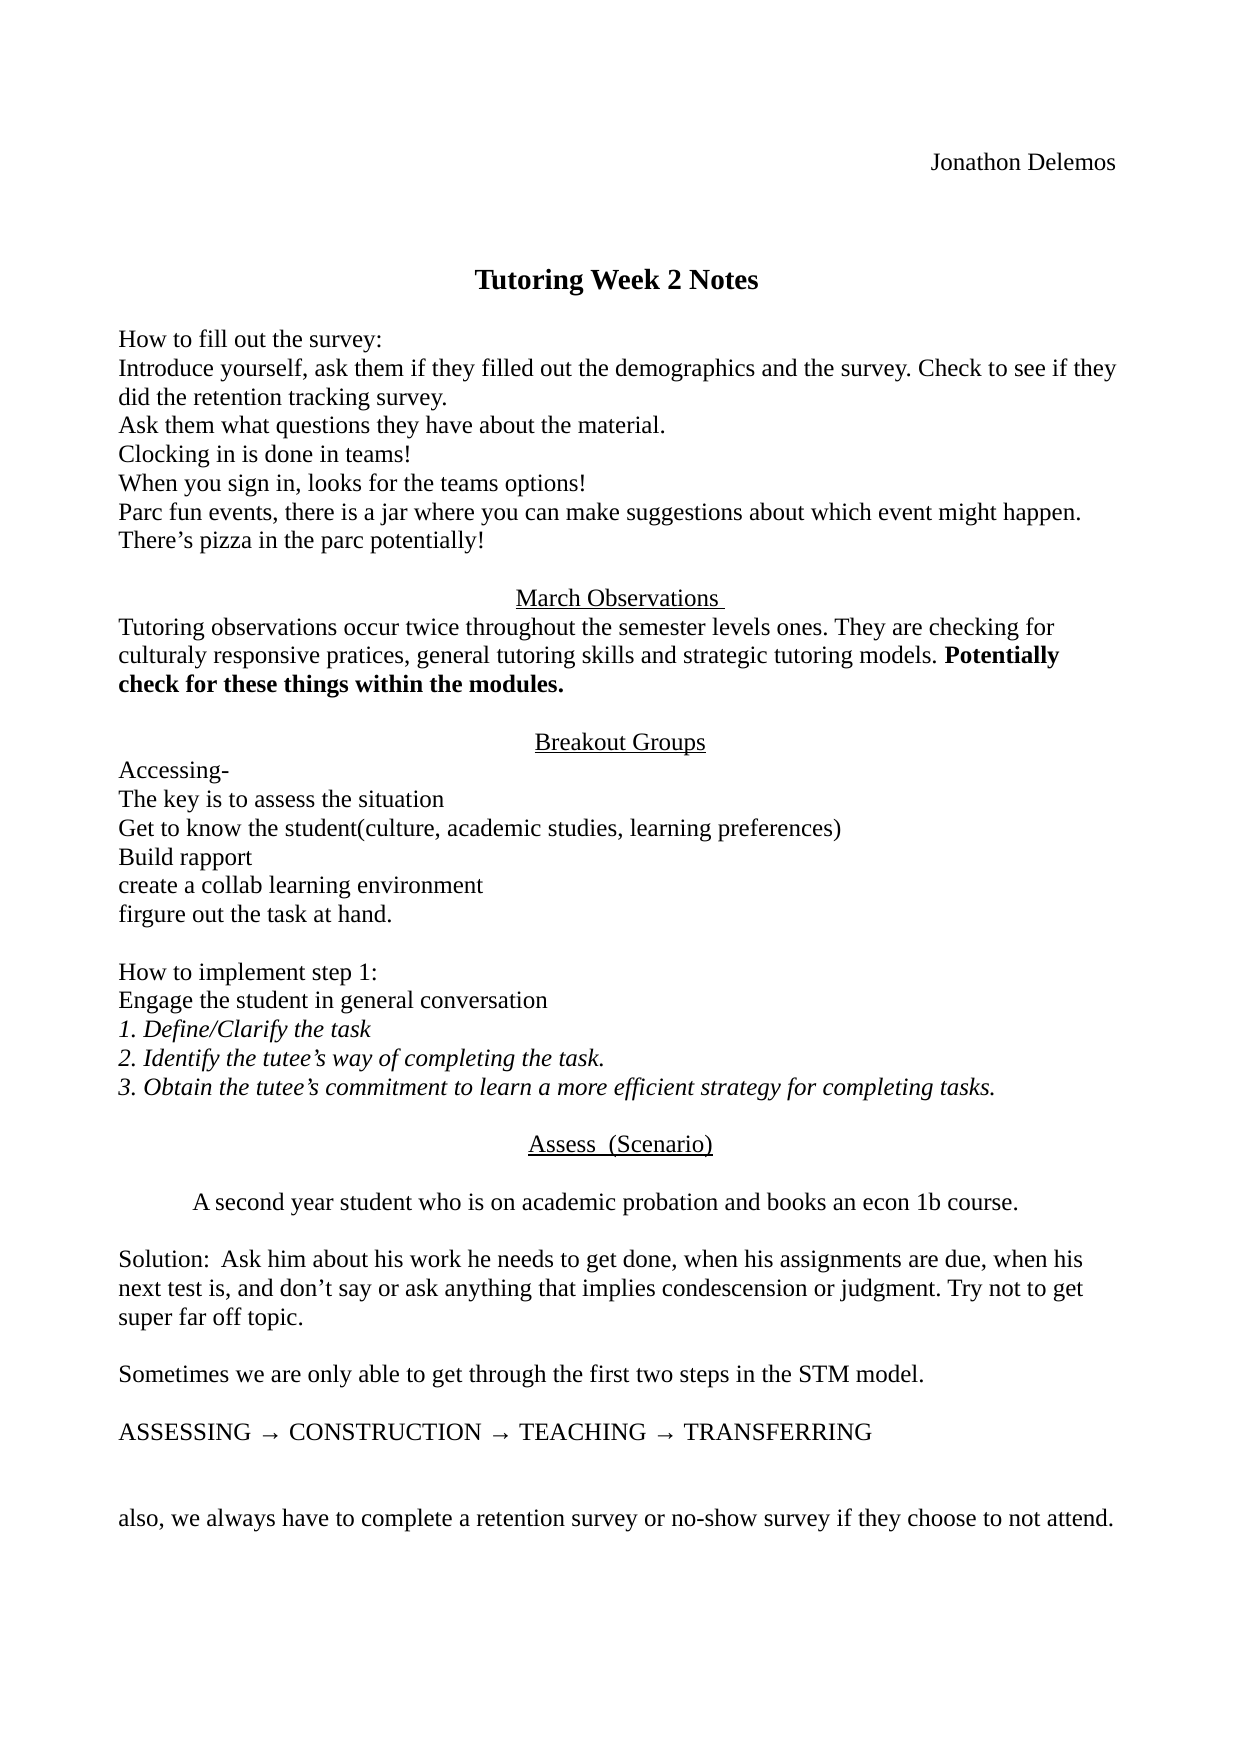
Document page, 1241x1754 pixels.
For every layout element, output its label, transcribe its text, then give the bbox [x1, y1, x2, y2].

text 1. Define/Clarify the task [118, 1014, 1122, 1043]
text Parc fun events, there is a jar where you can make suggestions about which event might happen. There’s pizza in the parc potentially! [118, 497, 1122, 554]
text Build rapport [118, 842, 1122, 870]
text firgure out the task at hand. [118, 899, 1122, 928]
text Ask them what questions they have about the material. [118, 410, 1122, 439]
text create a collab learning environment [118, 870, 1122, 899]
text How to implement step 1: [118, 957, 1122, 985]
text When you sign in, looks for the teams options! [118, 468, 1122, 497]
text Assess (Scenario) [118, 1129, 1122, 1158]
text March Observations [118, 583, 1122, 612]
text Tutoring observations occur twice throughout the semester levels ones. They are checking for culturaly responsive pratices, general tutoring skills and strategic tutoring models. Potentially check for these things within the modules. [118, 612, 1122, 698]
text How to fill out the survey: [118, 324, 1122, 353]
text Sometimes we are only able to get through the first two steps in the STM model. [118, 1359, 1122, 1388]
text Breakout Groups [118, 727, 1122, 755]
text Tutoring Week 2 Notes [118, 262, 1122, 295]
text ASSESSING → CONSTRUCTION → TEACHING → TRANSFERRING [118, 1417, 1122, 1445]
text Solution: Ask him about his work he needs to get done, when his assignments are due, when his next test is, and don’t say or ask anything that implies condescension or judgment. Try not to get super far off topic. [118, 1244, 1122, 1330]
text Introduce yourself, ask them if they filled out the demographics and the survey. Check to see if they did the retention tracking survey. [118, 353, 1122, 410]
text 2. Identify the tutee’s way of completing the task. [118, 1043, 1122, 1072]
text Get to know the student(culture, academic studies, learning preferences) [118, 813, 1122, 842]
text A second year student who is on academic probation and books an econ 1b course. [118, 1187, 1122, 1215]
text also, we always have to complete a retention survey or no-show survey if they choose to not attend. [118, 1503, 1122, 1532]
text The key is to assess the situation [118, 784, 1122, 813]
text Clocking in is done in teams! [118, 439, 1122, 468]
text 3. Obtain the tutee’s commitment to learn a more efficient strategy for completing tasks. [118, 1072, 1122, 1100]
text Jonathon Delemos [118, 118, 1122, 176]
text Engage the student in general conversation [118, 985, 1122, 1014]
text Accessing- [118, 755, 1122, 784]
